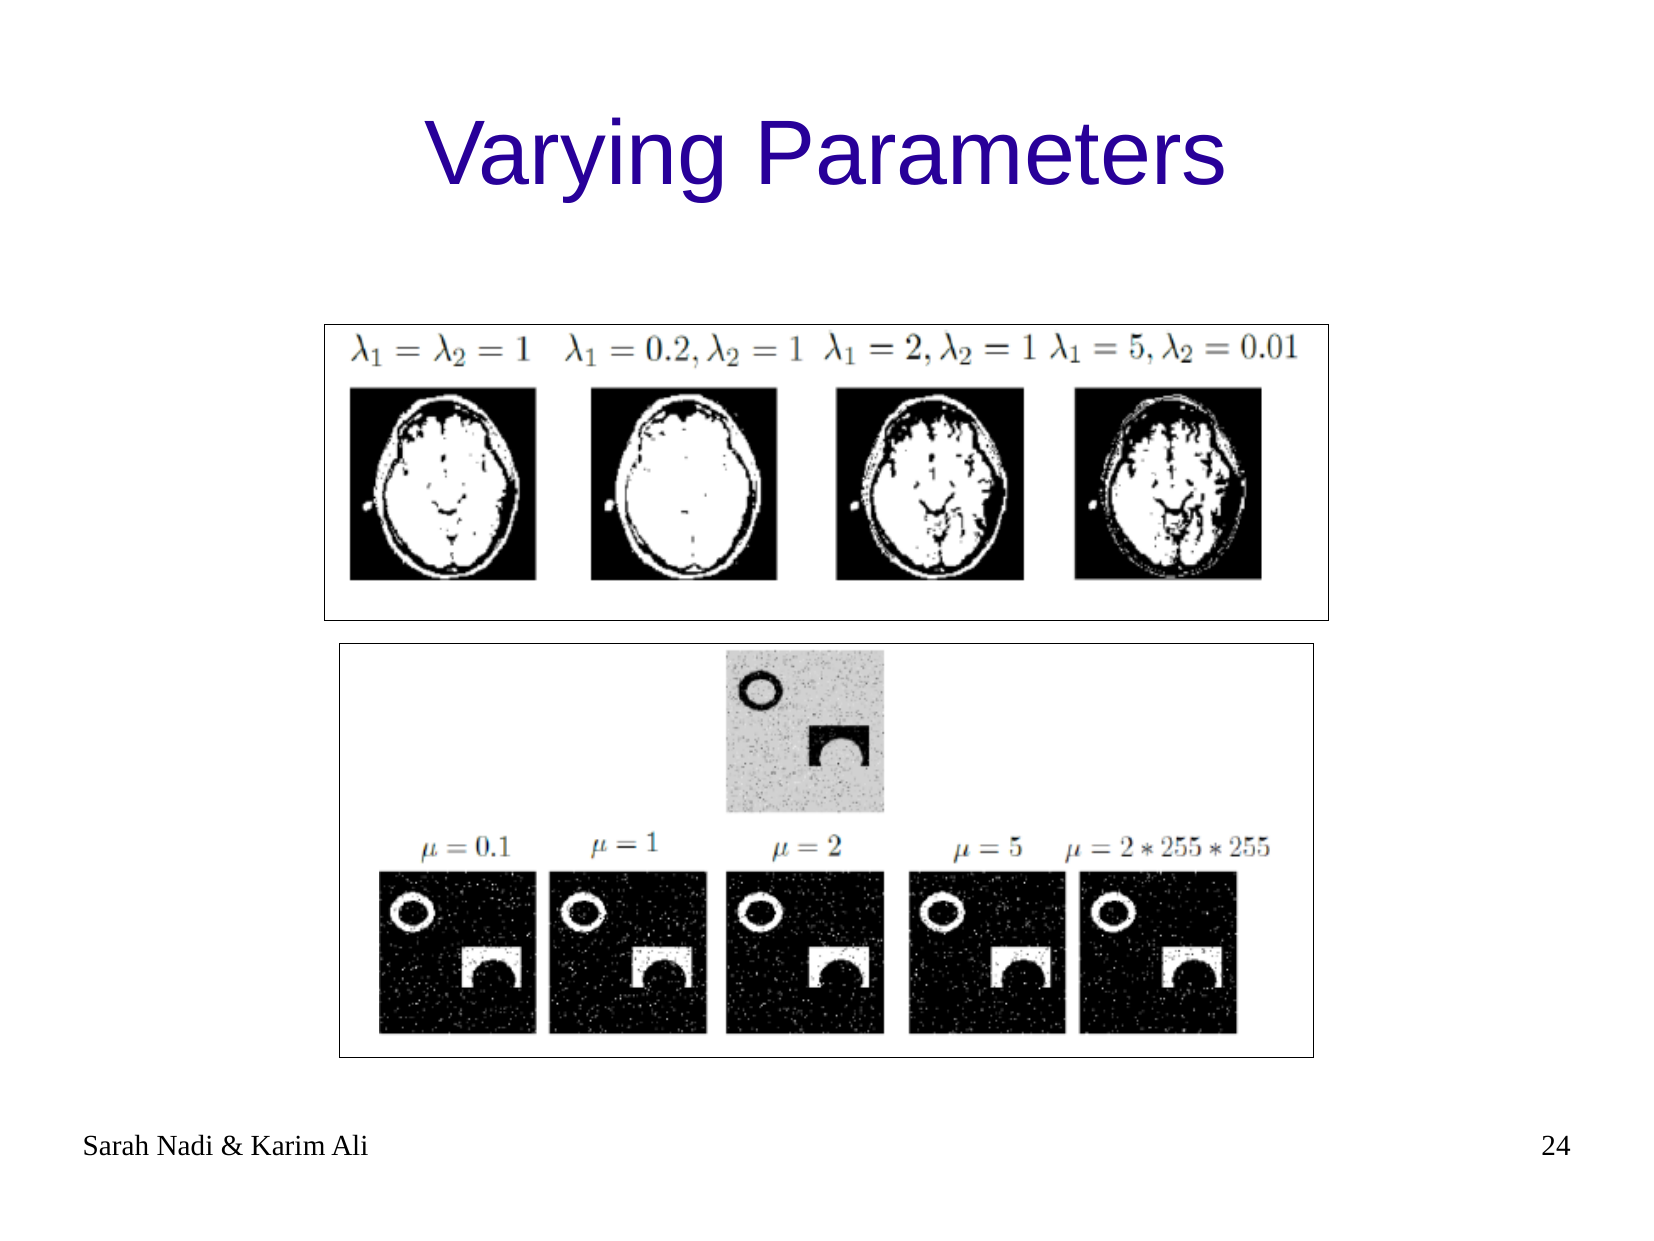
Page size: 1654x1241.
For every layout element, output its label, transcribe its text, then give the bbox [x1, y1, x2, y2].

picture [379, 649, 1275, 1056]
picture [330, 325, 1323, 591]
title Varying Parameters [82, 56, 1571, 250]
